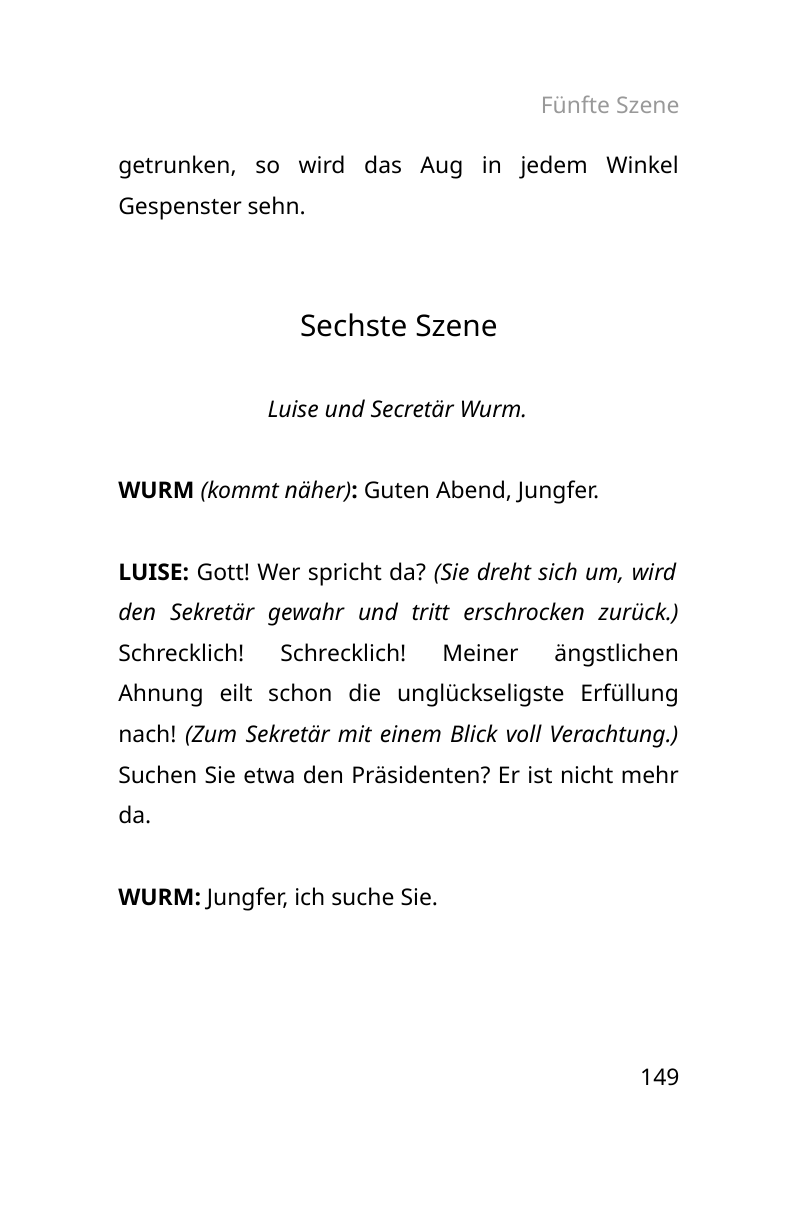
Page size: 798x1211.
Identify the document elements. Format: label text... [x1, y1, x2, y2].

text WURM: Jungfer, ich suche Sie. [118, 852, 679, 912]
text getrunken, so wird das Aug in jedem Winkel Gespenster sehn. [118, 149, 679, 221]
text LUISE: Gott! Wer spricht da? (Sie dreht sich um, wird den Sekretär gewahr und tritt erschrocken zurück.) Schrecklich! Schrecklich! Meiner ängstlichen Ahnung eilt schon die unglückseligste Erfüllung nach! (Zum Sekretär mit einem Blick voll Verachtung.) Suchen Sie etwa den Präsidenten? Er ist nicht mehr da. [118, 527, 679, 831]
subtitle Sechste Szene [118, 278, 679, 345]
text WURM (kommt näher): Guten Abend, Jungfer. [118, 445, 679, 506]
text Luise und Secretär Wurm. [118, 369, 679, 424]
